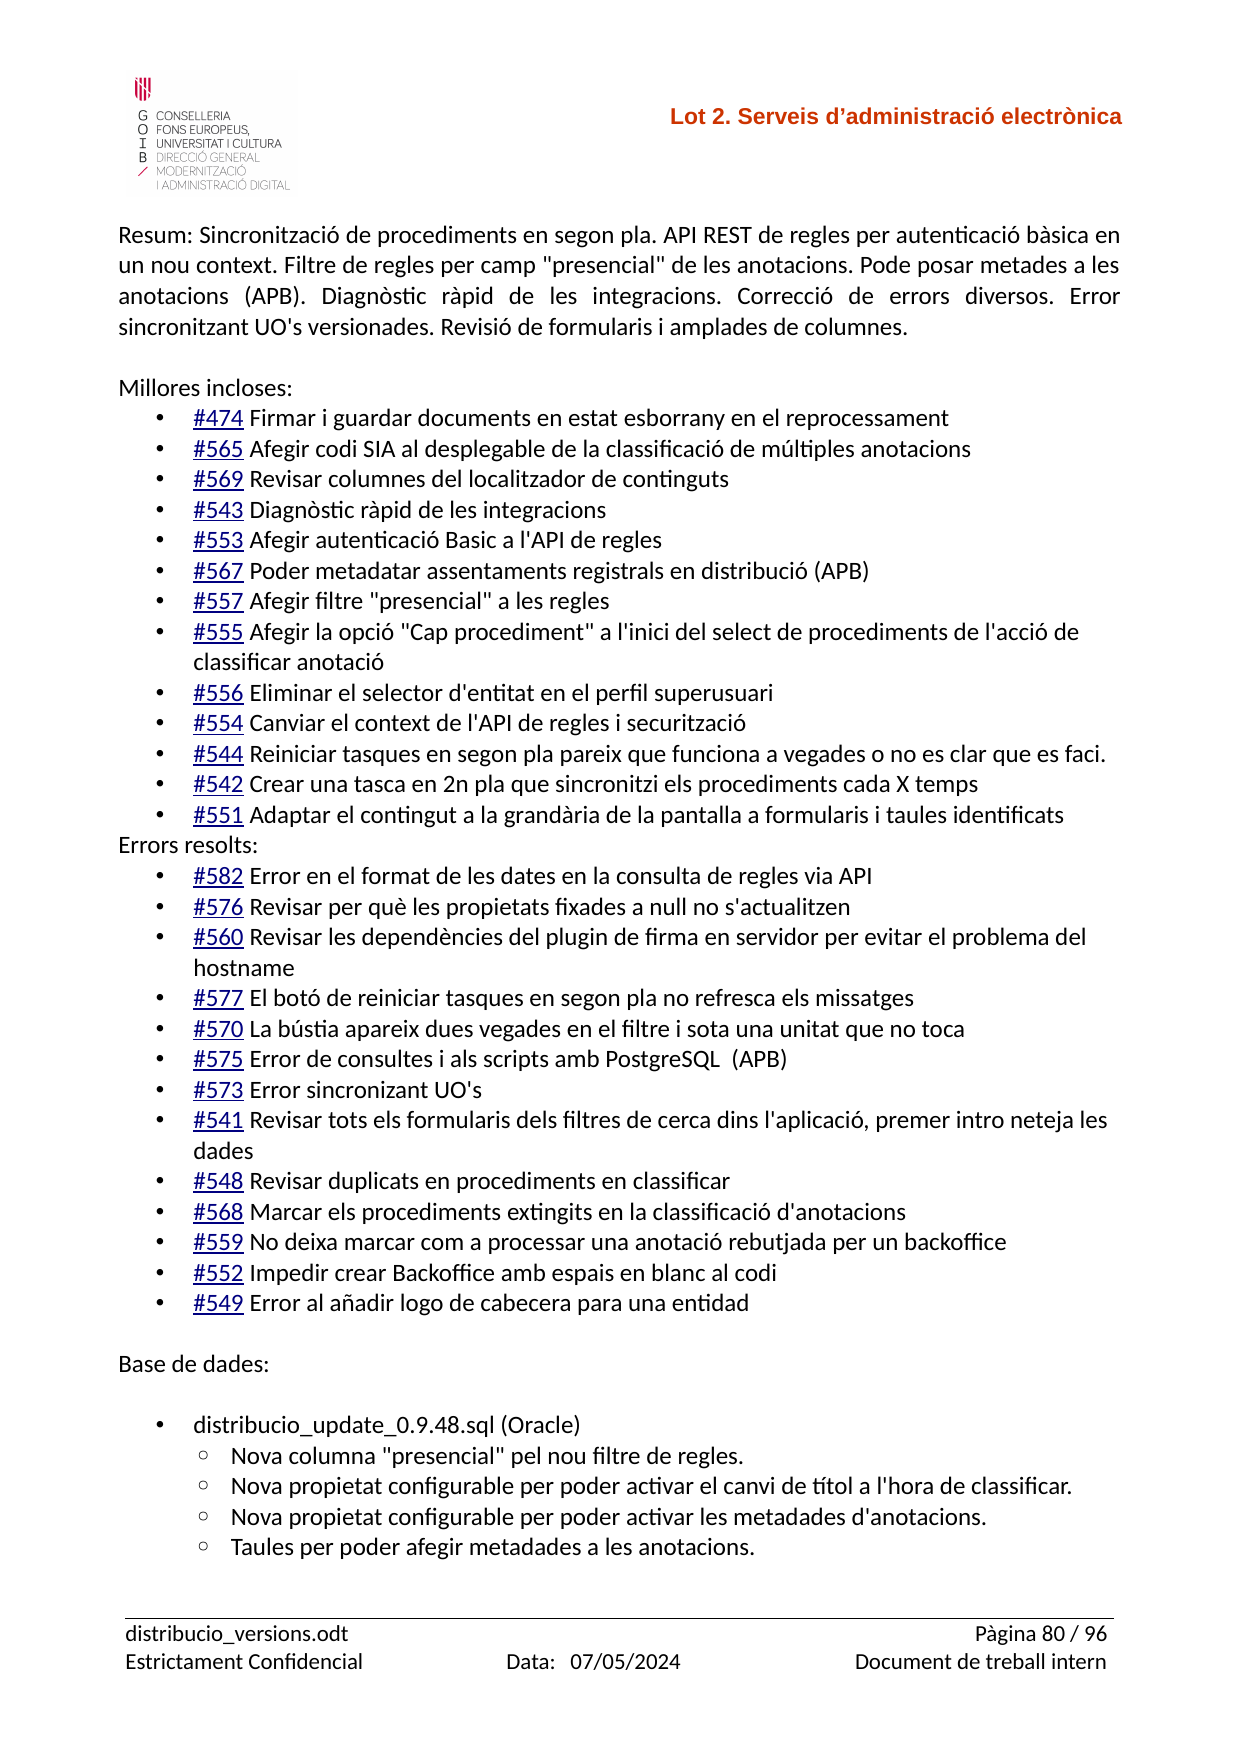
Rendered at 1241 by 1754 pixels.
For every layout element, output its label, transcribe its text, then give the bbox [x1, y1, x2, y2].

list #559 No deixa marcar com a processar una anotació rebutjada per un backoffice [156, 1226, 1122, 1257]
list #551 Adaptar el contingut a la grandària de la pantalla a formularis i taules identificats [156, 799, 1122, 829]
list #555 Afegir la opció "Cap procediment" a l'inici del select de procediments de l'acció de classificar anotació [156, 616, 1122, 677]
list #474 Firmar i guardar documents en estat esborrany en el reprocessament [156, 402, 1122, 433]
picture [126, 70, 299, 197]
list #544 Reiniciar tasques en segon pla pareix que funciona a vegades o no es clar que es faci. [156, 738, 1122, 768]
text Errors resolts: [118, 829, 1122, 860]
list Nova propietat configurable per poder activar el canvi de títol a l'hora de classificar. [193, 1471, 1122, 1501]
list #543 Diagnòstic ràpid de les integracions [156, 494, 1122, 524]
text Base de dades: [118, 1348, 1122, 1379]
list distribucio_update_0.9.48.sql (Oracle) [156, 1409, 1122, 1440]
list #577 El botó de reiniciar tasques en segon pla no refresca els missatges [156, 982, 1122, 1013]
list #567 Poder metadatar assentaments registrals en distribució (APB) [156, 555, 1122, 585]
list #541 Revisar tots els formularis dels filtres de cerca dins l'aplicació, premer intro neteja les dades [156, 1104, 1122, 1165]
list #554 Canviar el context de l'API de regles i securització [156, 707, 1122, 738]
list #542 Crear una tasca en 2n pla que sincronitzi els procediments cada X temps [156, 768, 1122, 799]
list #582 Error en el format de les dates en la consulta de regles via API [156, 860, 1122, 891]
list #569 Revisar columnes del localitzador de continguts [156, 463, 1122, 494]
list #557 Afegir filtre "presencial" a les regles [156, 585, 1122, 616]
list Nova propietat configurable per poder activar les metadades d'anotacions. [193, 1501, 1122, 1532]
list #552 Impedir crear Backoffice amb espais en blanc al codi [156, 1257, 1122, 1287]
list #548 Revisar duplicats en procediments en classificar [156, 1165, 1122, 1196]
list Taules per poder afegir metadades a les anotacions. [193, 1532, 1122, 1562]
list #568 Marcar els procediments extingits en la classificació d'anotacions [156, 1196, 1122, 1226]
list Nova columna "presencial" pel nou filtre de regles. [193, 1440, 1122, 1471]
list #570 La bústia apareix dues vegades en el filtre i sota una unitat que no toca [156, 1013, 1122, 1043]
list #565 Afegir codi SIA al desplegable de la classificació de múltiples anotacions [156, 433, 1122, 463]
list #553 Afegir autenticació Basic a l'API de regles [156, 524, 1122, 555]
list #575 Error de consultes i als scripts amb PostgreSQL (APB) [156, 1043, 1122, 1074]
text Millores incloses: [118, 372, 1122, 402]
list #560 Revisar les dependències del plugin de firma en servidor per evitar el problema del hostname [156, 921, 1122, 982]
list #549 Error al añadir logo de cabecera para una entidad [156, 1287, 1122, 1318]
list #573 Error sincronizant UO's [156, 1074, 1122, 1104]
text Resum: Sincronització de procediments en segon pla. API REST de regles per autenticació bàsica en un nou context. Filtre de regles per camp "presencial" de les anotacions. Pode posar metades a les anotacions (APB). Diagnòstic ràpid de les integracions. Correcció de errors diversos. Error sincronitzant UO's versionades. Revisió de formularis i amplades de columnes. [118, 219, 1122, 341]
list #576 Revisar per què les propietats fixades a null no s'actualitzen [156, 891, 1122, 921]
list #556 Eliminar el selector d'entitat en el perfil superusuari [156, 677, 1122, 707]
